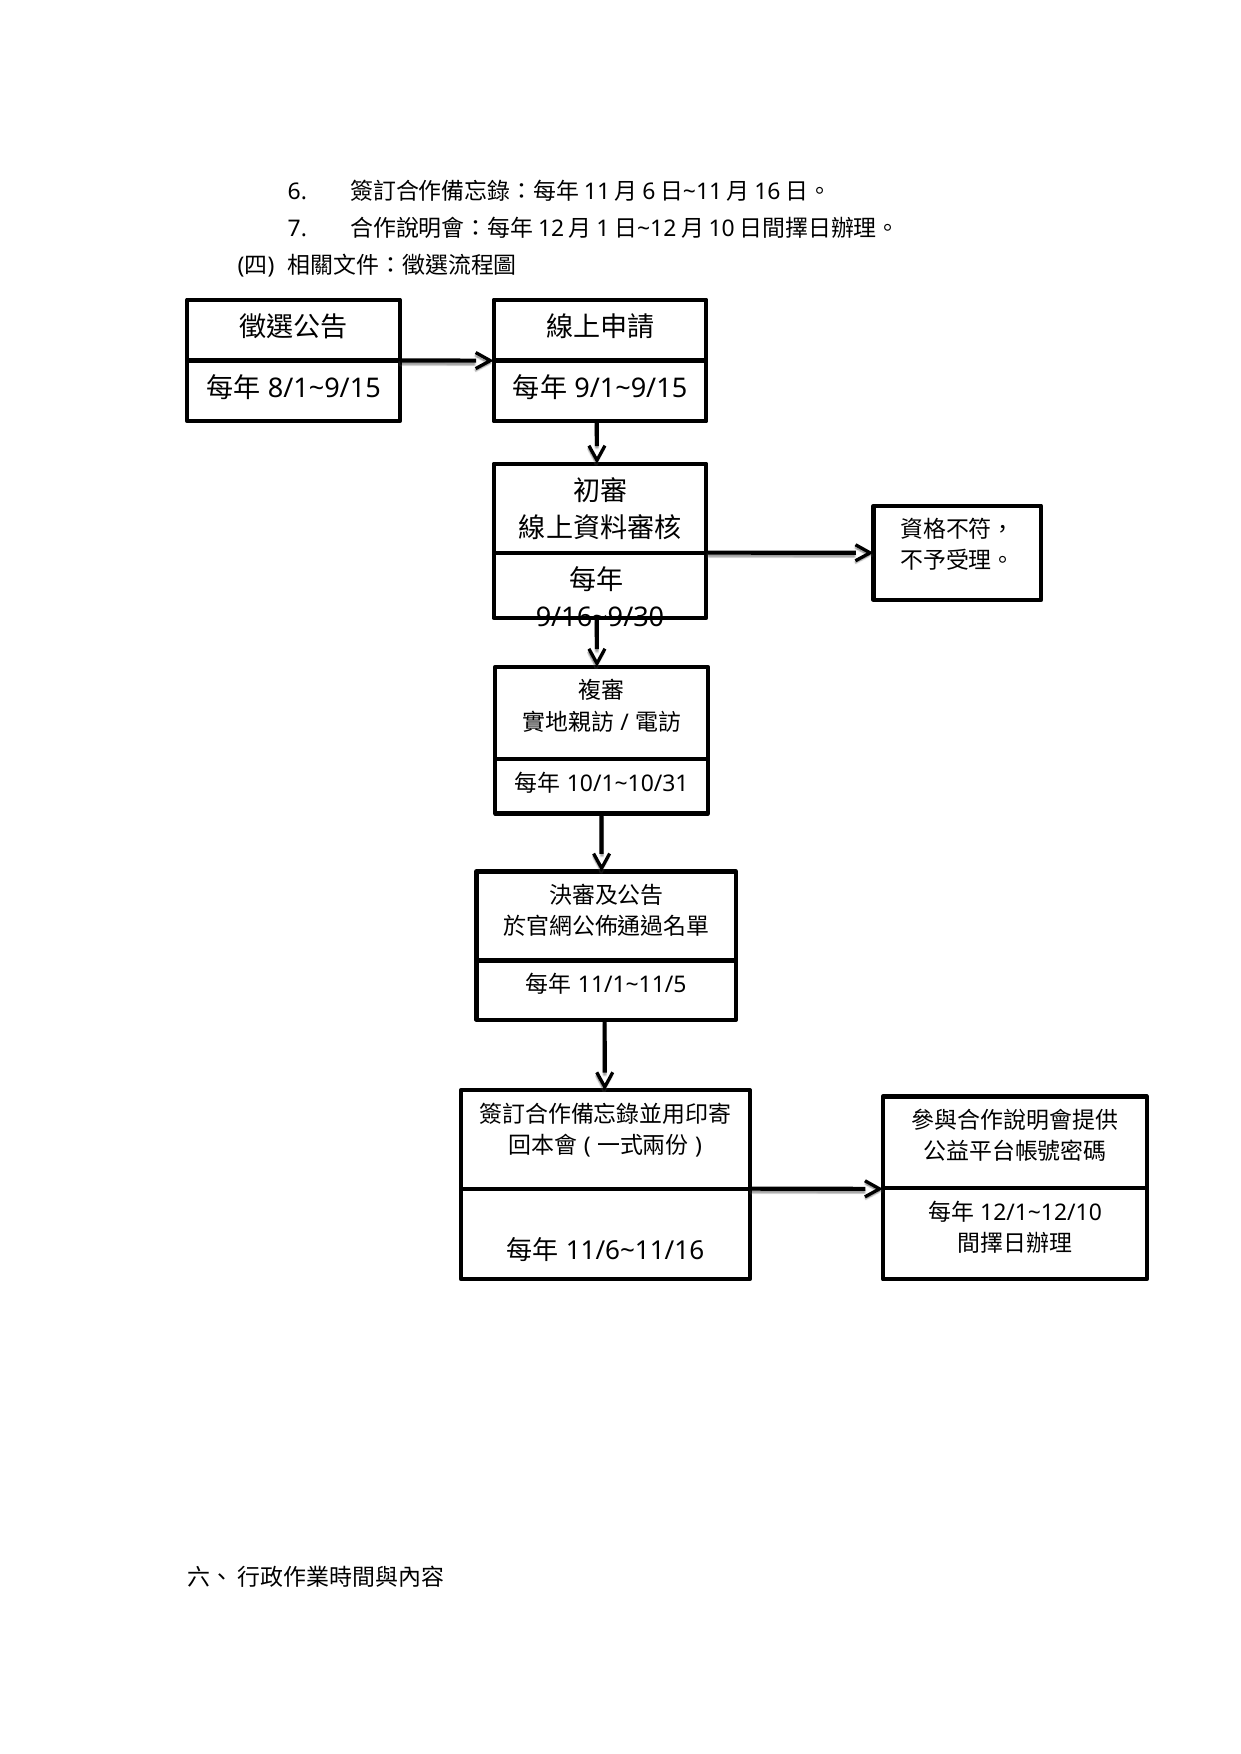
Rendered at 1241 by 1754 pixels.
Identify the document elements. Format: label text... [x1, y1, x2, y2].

list 簽訂合作備忘錄：每年11月6日~11月16日。 [287, 164, 1053, 202]
list 合作說明會：每年12月1日~12月10日間擇日辦理。 [287, 202, 1053, 239]
list 相關文件：徵選流程圖 [237, 239, 1053, 277]
list 行政作業時間與內容 [187, 1552, 1053, 1589]
